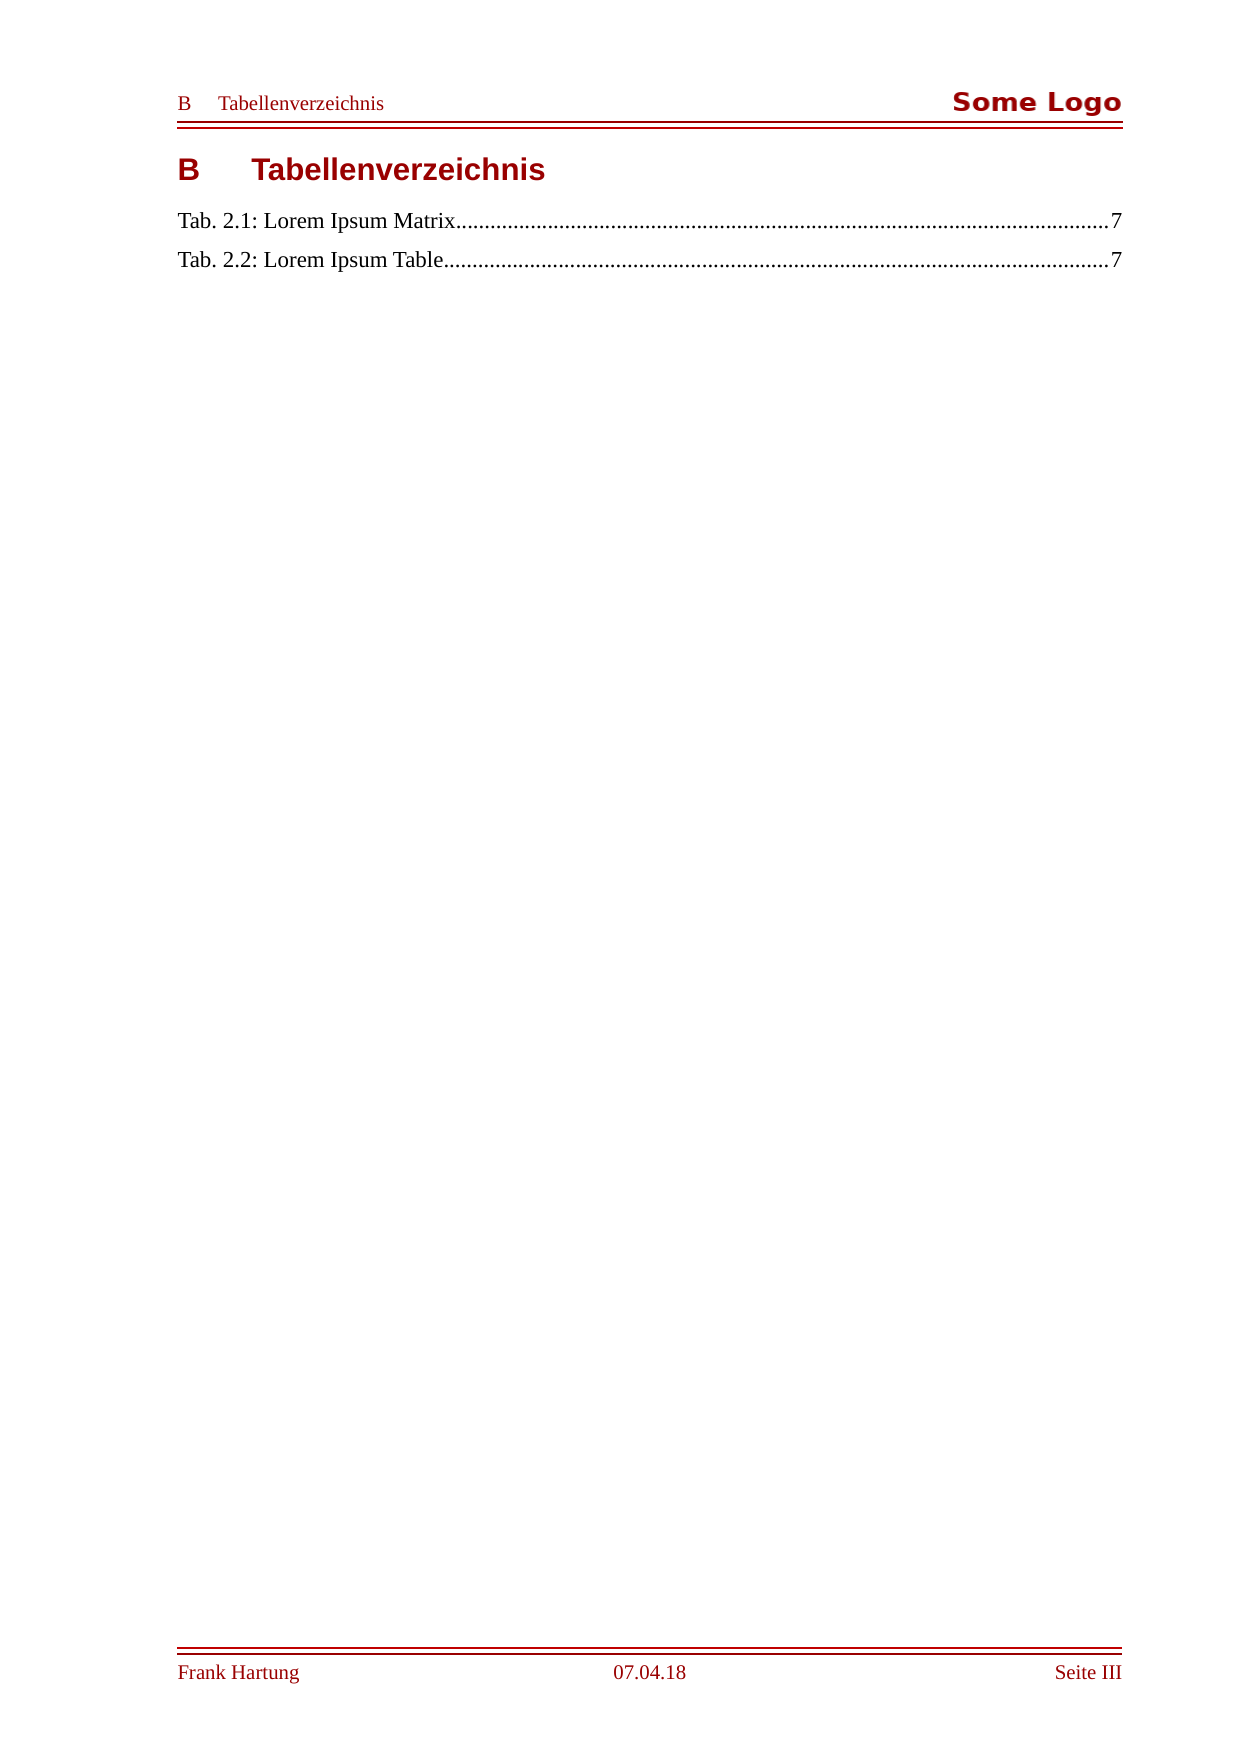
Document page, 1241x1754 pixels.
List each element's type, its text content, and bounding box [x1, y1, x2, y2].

picture [951, 88, 1123, 118]
text Tab. 2.1: Lorem Ipsum Matrix 7 [177, 207, 1122, 233]
text Tab. 2.2: Lorem Ipsum Table 7 [177, 247, 1122, 273]
subtitle Tabellenverzeichnis [177, 151, 1122, 186]
